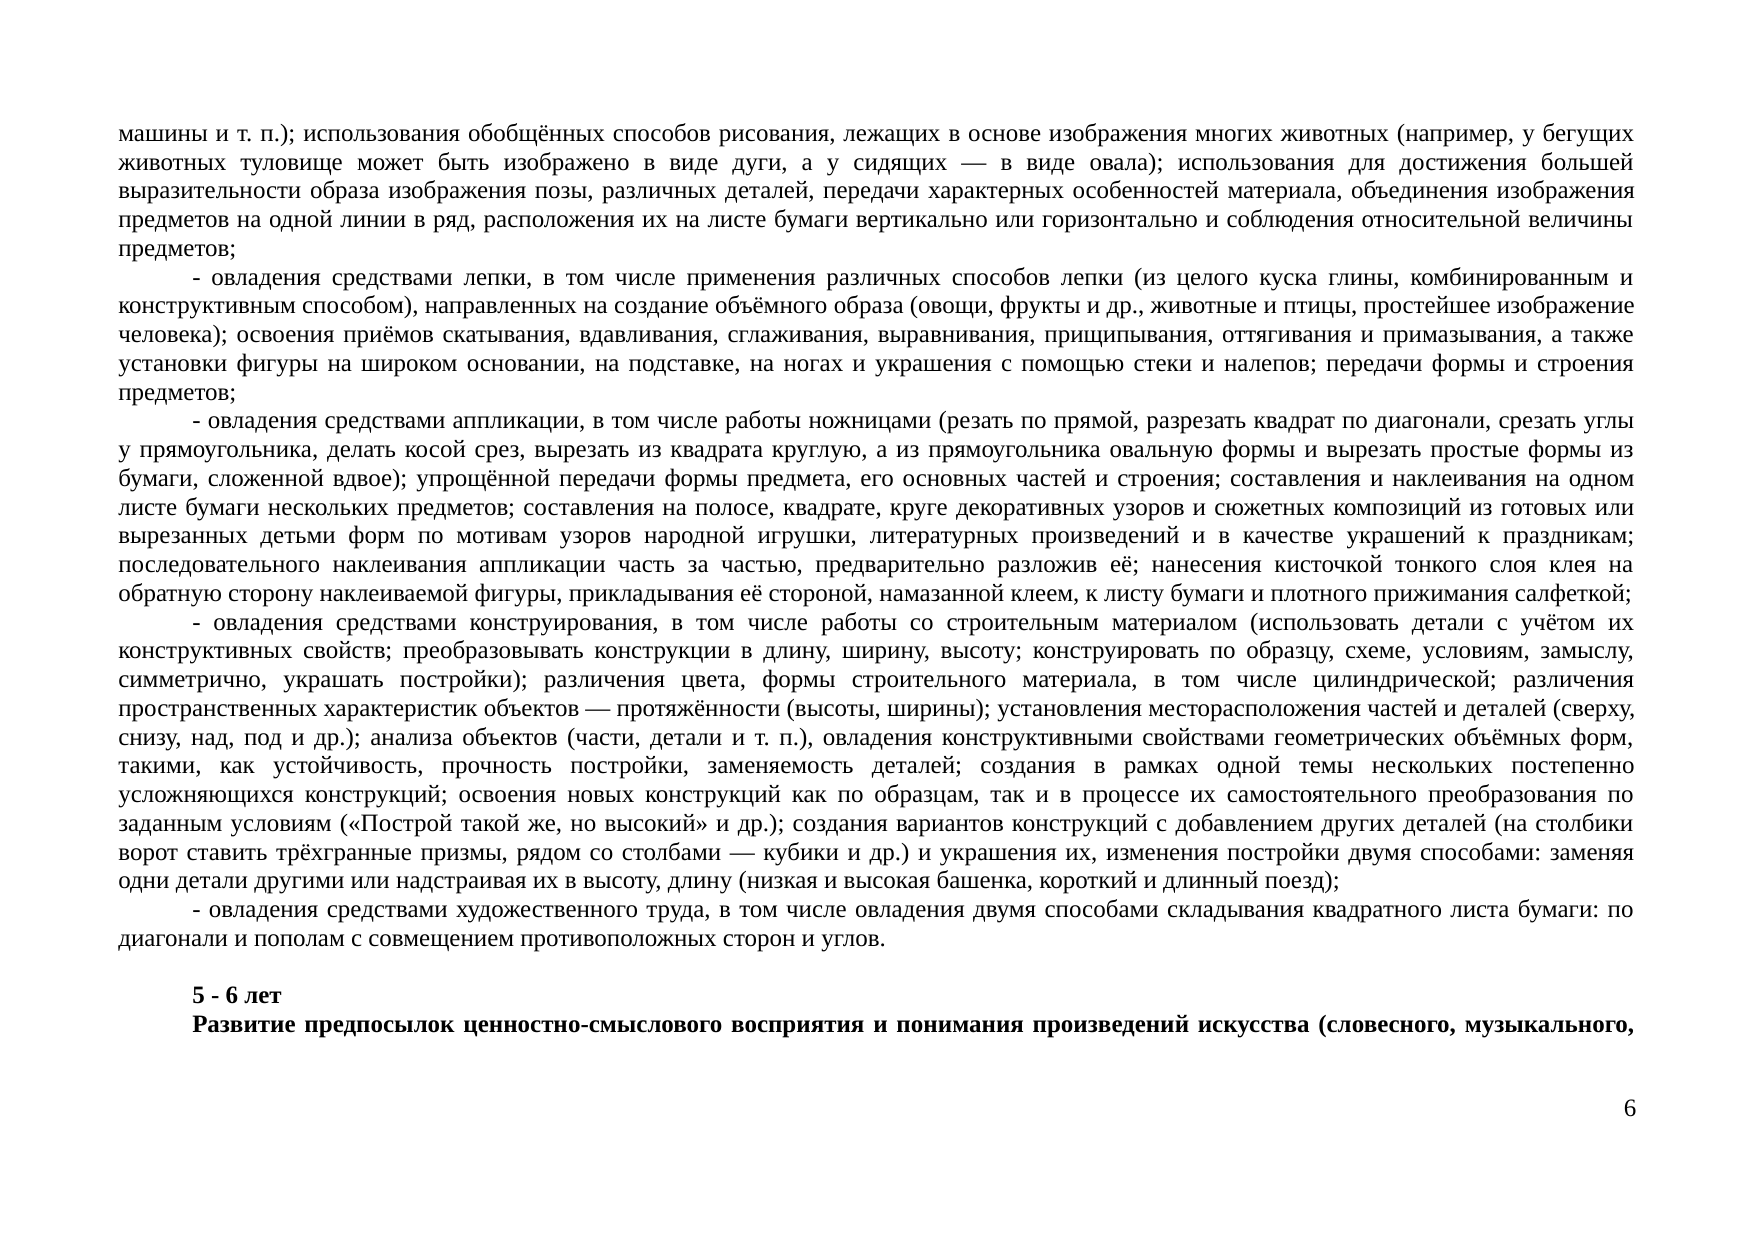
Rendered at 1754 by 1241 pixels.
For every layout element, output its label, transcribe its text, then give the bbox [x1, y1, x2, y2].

text Развитие предпосылок ценностно-смыслового восприятия и понимания произведений искусства (словесного, музыкального, [118, 1009, 1636, 1038]
text машины и т. п.); использования обобщённых способов рисования, лежащих в основе изображения многих животных (например, у бегущих животных туловище может быть изображено в виде дуги, а у сидящих — в виде овала); использования для достижения большей выразительности образа изображения позы, различных деталей, передачи характерных особенностей материала, объединения изображения предметов на одной линии в ряд, расположения их на листе бумаги вертикально или горизонтально и соблюдения относительной величины предметов; [118, 118, 1636, 262]
text - овладения средствами лепки, в том числе применения различных способов лепки (из целого куска глины, комбинированным и конструктивным способом), направленных на создание объёмного образа (овощи, фрукты и др., животные и птицы, простейшее изображение человека); освоения приёмов скатывания, вдавливания, сглаживания, выравнивания, прищипывания, оттягивания и примазывания, а также установки фигуры на широком основании, на подставке, на ногах и украшения с помощью стеки и налепов; передачи формы и строения предметов; [118, 262, 1636, 406]
text - овладения средствами художественного труда, в том числе овладения двумя способами складывания квадратного листа бумаги: по диагонали и пополам с совмещением противоположных сторон и углов. [118, 894, 1636, 952]
text - овладения средствами конструирования, в том числе работы со строительным материалом (использовать детали с учётом их конструктивных свойств; преобразовывать конструкции в длину, ширину, высоту; конструировать по образцу, схеме, условиям, замыслу, симметрично, украшать постройки); различения цвета, формы строительного материала, в том числе цилиндрической; различения пространственных характеристик объектов — протяжённости (высоты, ширины); установления месторасположения частей и деталей (сверху, снизу, над, под и др.); анализа объектов (части, детали и т. п.), овладения конструктивными свойствами геометрических объёмных форм, такими, как устойчивость, прочность постройки, заменяемость деталей; создания в рамках одной темы нескольких постепенно усложняющихся конструкций; освоения новых конструкций как по образцам, так и в процессе их самостоятельного преобразования по заданным условиям («Построй такой же, но высокий» и др.); создания вариантов конструкций с добавлением других деталей (на столбики ворот ставить трёхгранные призмы, рядом со столбами — кубики и др.) и украшения их, изменения постройки двумя способами: заменяя одни детали другими или надстраивая их в высоту, длину (низкая и высокая башенка, короткий и длинный поезд); [118, 607, 1636, 894]
text - овладения средствами аппликации, в том числе работы ножницами (резать по прямой, разрезать квадрат по диагонали, срезать углы у прямоугольника, делать косой срез, вырезать из квадрата круглую, а из прямоугольника овальную формы и вырезать простые формы из бумаги, сложенной вдвое); упрощённой передачи формы предмета, его основных частей и строения; составления и наклеивания на одном листе бумаги нескольких предметов; составления на полосе, квадрате, круге декоративных узоров и сюжетных композиций из готовых или вырезанных детьми форм по мотивам узоров народной игрушки, литературных произведений и в качестве украшений к праздникам; последовательного наклеивания аппликации часть за частью, предварительно разложив её; нанесения кисточкой тонкого слоя клея на обратную сторону наклеиваемой фигуры, прикладывания её стороной, намазанной клеем, к листу бумаги и плотного прижимания салфеткой; [118, 406, 1636, 607]
text 5 - 6 лет [118, 981, 1636, 1009]
